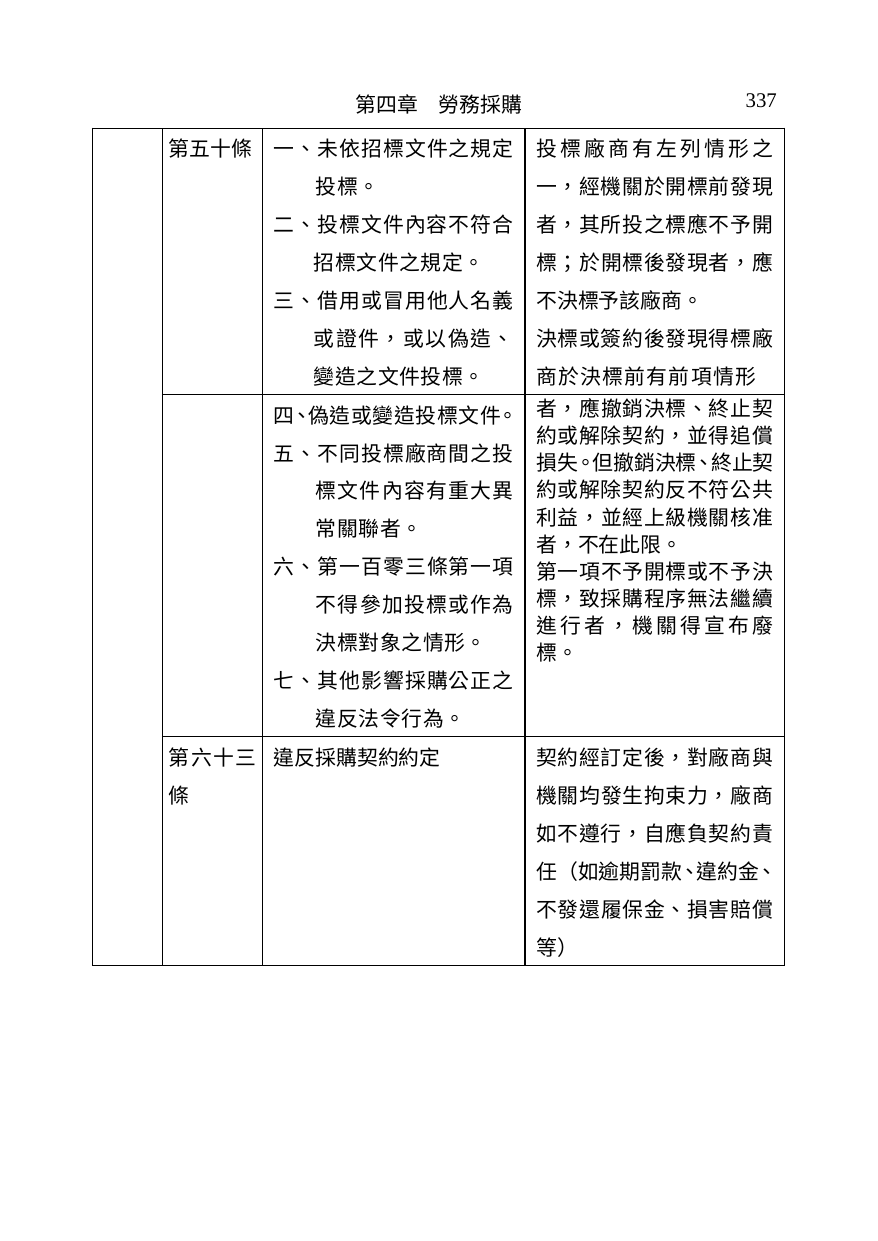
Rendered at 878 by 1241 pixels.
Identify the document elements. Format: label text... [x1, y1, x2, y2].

table_cell 第六十三條 [163, 737, 262, 965]
table_cell 違反採購契約約定 [263, 737, 524, 965]
table_cell [163, 395, 262, 736]
table_cell 一、未依招標文件之規定投標。 二、投標文件內容不符合招標文件之規定。 三、借用或冒用他人名義或證件，或以偽造、變造之文件投標。 [263, 129, 524, 394]
table_cell 四、偽造或變造投標文件。 五、不同投標廠商間之投標文件內容有重大異常關聯者。 六、第一百零三條第一項不得參加投標或作為決標對象之情形。 七、其他影響採購公正之違反法令行為。 [263, 395, 524, 736]
table_cell [93, 129, 162, 965]
table_cell 契約經訂定後，對廠商與機關均發生拘束力，廠商如不遵行，自應負契約責任（如逾期罰款、違約金、不發還履保金、損害賠償等） [526, 737, 784, 965]
table_cell 者，應撤銷決標、終止契約或解除契約，並得追償損失。但撤銷決標、終止契約或解除契約反不符公共利益，並經上級機關核准者，不在此限。 第一項不予開標或不予決標，致採購程序無法繼續進行者，機關得宣布廢標。 [526, 395, 784, 736]
table_cell 第五十條 [163, 129, 262, 394]
table_cell 投標廠商有左列情形之一，經機關於開標前發現者，其所投之標應不予開標；於開標後發現者，應不決標予該廠商。 決標或簽約後發現得標廠商於決標前有前項情形 [526, 129, 784, 394]
